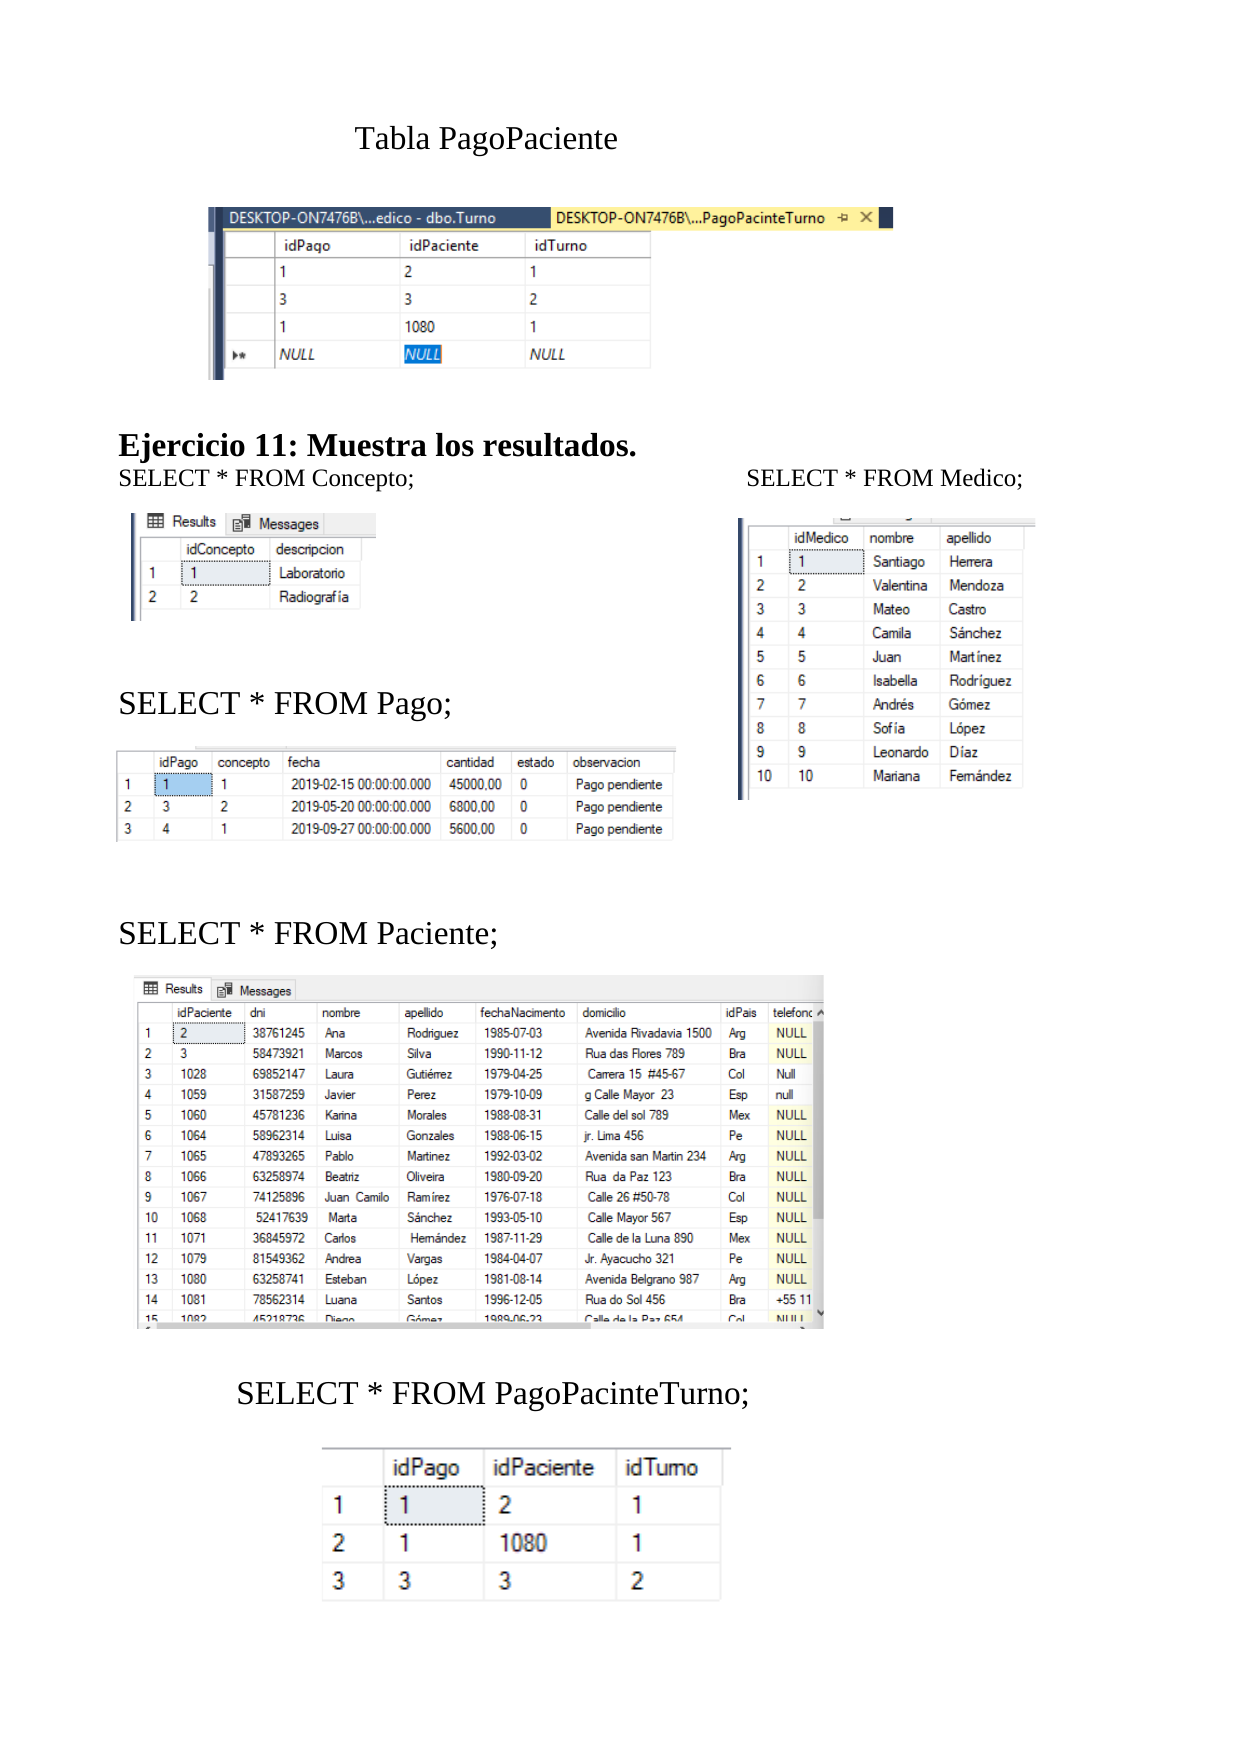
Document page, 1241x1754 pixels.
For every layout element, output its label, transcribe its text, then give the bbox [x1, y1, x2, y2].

picture [114, 746, 677, 842]
text [1036, 683, 1122, 722]
text SELECT * FROM Paciente; [118, 913, 1122, 952]
text Ejercicio 11: Muestra los resultados. [118, 425, 1122, 463]
picture [131, 513, 376, 621]
text SELECT * FROM PagoPacinteTurno; [118, 1373, 1122, 1412]
picture [208, 207, 894, 380]
picture [321, 1446, 732, 1606]
picture [738, 518, 1036, 800]
text Tabla PagoPaciente [118, 118, 1122, 156]
picture [133, 975, 824, 1329]
text SELECT * FROM Concepto; SELECT * FROM Medico; [118, 463, 1122, 492]
text SELECT * FROM Pago; [118, 683, 738, 722]
